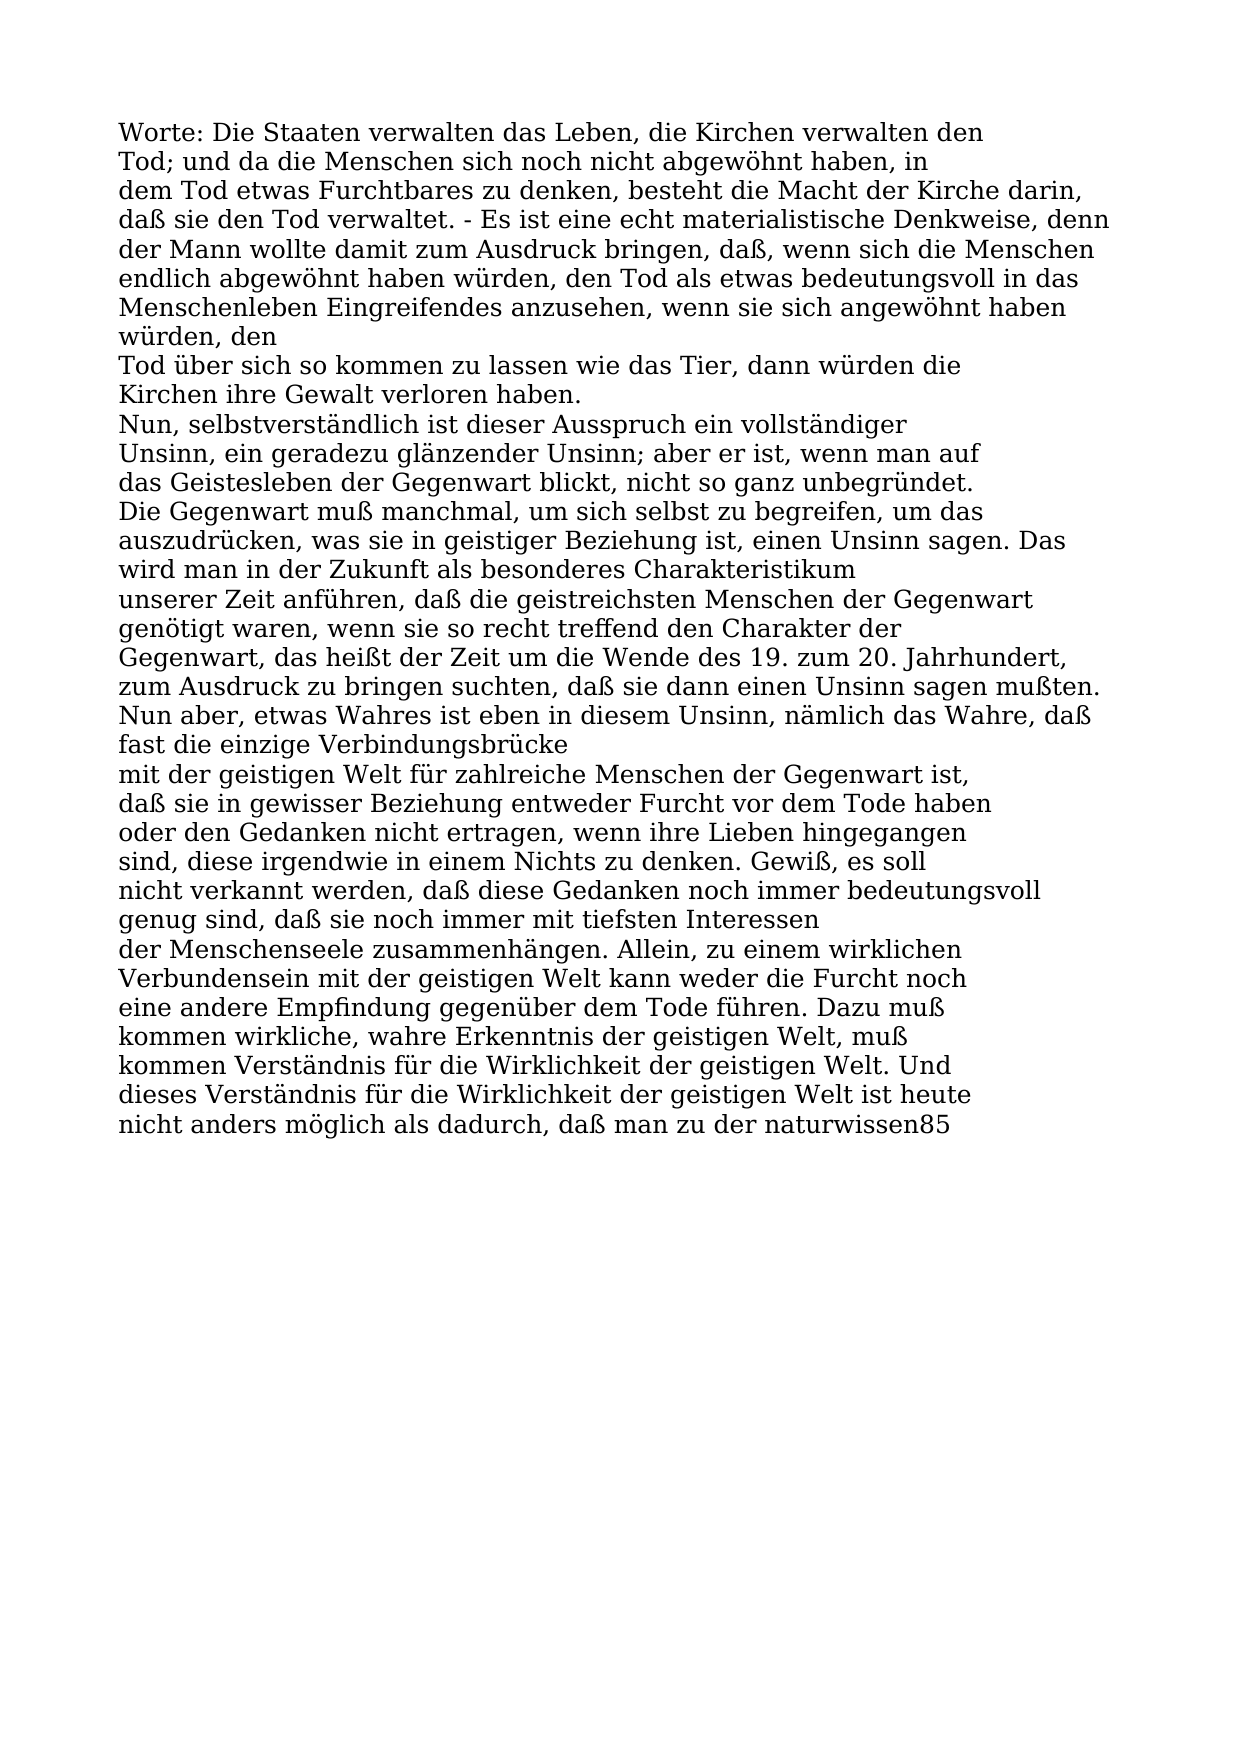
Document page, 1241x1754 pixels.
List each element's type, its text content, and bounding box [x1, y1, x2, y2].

text nicht verkannt werden, daß diese Gedanken noch immer bedeutungsvoll genug sind, daß sie noch immer mit tiefsten Interessen [118, 876, 1122, 935]
text Gegenwart, das heißt der Zeit um die Wende des 19. zum 20. Jahrhundert, zum Ausdruck zu bringen suchten, daß sie dann einen Unsinn sagen mußten. Nun aber, etwas Wahres ist eben in diesem Unsinn, nämlich das Wahre, daß fast die einzige Verbindungsbrücke [118, 643, 1122, 760]
text dem Tod etwas Furchtbares zu denken, besteht die Macht der Kirche darin, daß sie den Tod verwaltet. - Es ist eine echt materialistische Denkweise, denn der Mann wollte damit zum Ausdruck bringen, daß, wenn sich die Menschen endlich abgewöhnt haben würden, den Tod als etwas bedeutungsvoll in das Menschenleben Eingreifendes anzusehen, wenn sie sich angewöhnt haben würden, den [118, 176, 1122, 351]
text Tod; und da die Menschen sich noch nicht abgewöhnt haben, in [118, 147, 1122, 176]
text das Geistesleben der Gegenwart blickt, nicht so ganz unbegründet. [118, 468, 1122, 497]
text Verbundensein mit der geistigen Welt kann weder die Furcht noch [118, 964, 1122, 993]
text sind, diese irgendwie in einem Nichts zu denken. Gewiß, es soll [118, 847, 1122, 876]
text unserer Zeit anführen, daß die geistreichsten Menschen der Gegenwart genötigt waren, wenn sie so recht treffend den Charakter der [118, 585, 1122, 643]
text kommen wirkliche, wahre Erkenntnis der geistigen Welt, muß [118, 1022, 1122, 1051]
text daß sie in gewisser Beziehung entweder Furcht vor dem Tode haben [118, 789, 1122, 818]
text Nun, selbstverständlich ist dieser Ausspruch ein vollständiger [118, 410, 1122, 439]
text Tod über sich so kommen zu lassen wie das Tier, dann würden die [118, 351, 1122, 381]
text oder den Gedanken nicht ertragen, wenn ihre Lieben hingegangen [118, 818, 1122, 847]
text Die Gegenwart muß manchmal, um sich selbst zu begreifen, um das [118, 497, 1122, 526]
text dieses Verständnis für die Wirklichkeit der geistigen Welt ist heute [118, 1081, 1122, 1110]
text eine andere Empfindung gegenüber dem Tode führen. Dazu muß [118, 993, 1122, 1022]
text nicht anders möglich als dadurch, daß man zu der naturwissen85 [118, 1110, 1122, 1139]
text mit der geistigen Welt für zahlreiche Menschen der Gegenwart ist, [118, 760, 1122, 789]
text Kirchen ihre Gewalt verloren haben. [118, 381, 1122, 410]
text Unsinn, ein geradezu glänzender Unsinn; aber er ist, wenn man auf [118, 439, 1122, 468]
text der Menschenseele zusammenhängen. Allein, zu einem wirklichen [118, 935, 1122, 964]
text Worte: Die Staaten verwalten das Leben, die Kirchen verwalten den [118, 118, 1122, 147]
text kommen Verständnis für die Wirklichkeit der geistigen Welt. Und [118, 1051, 1122, 1081]
text auszudrücken, was sie in geistiger Beziehung ist, einen Unsinn sagen. Das wird man in der Zukunft als besonderes Charakteristikum [118, 526, 1122, 585]
